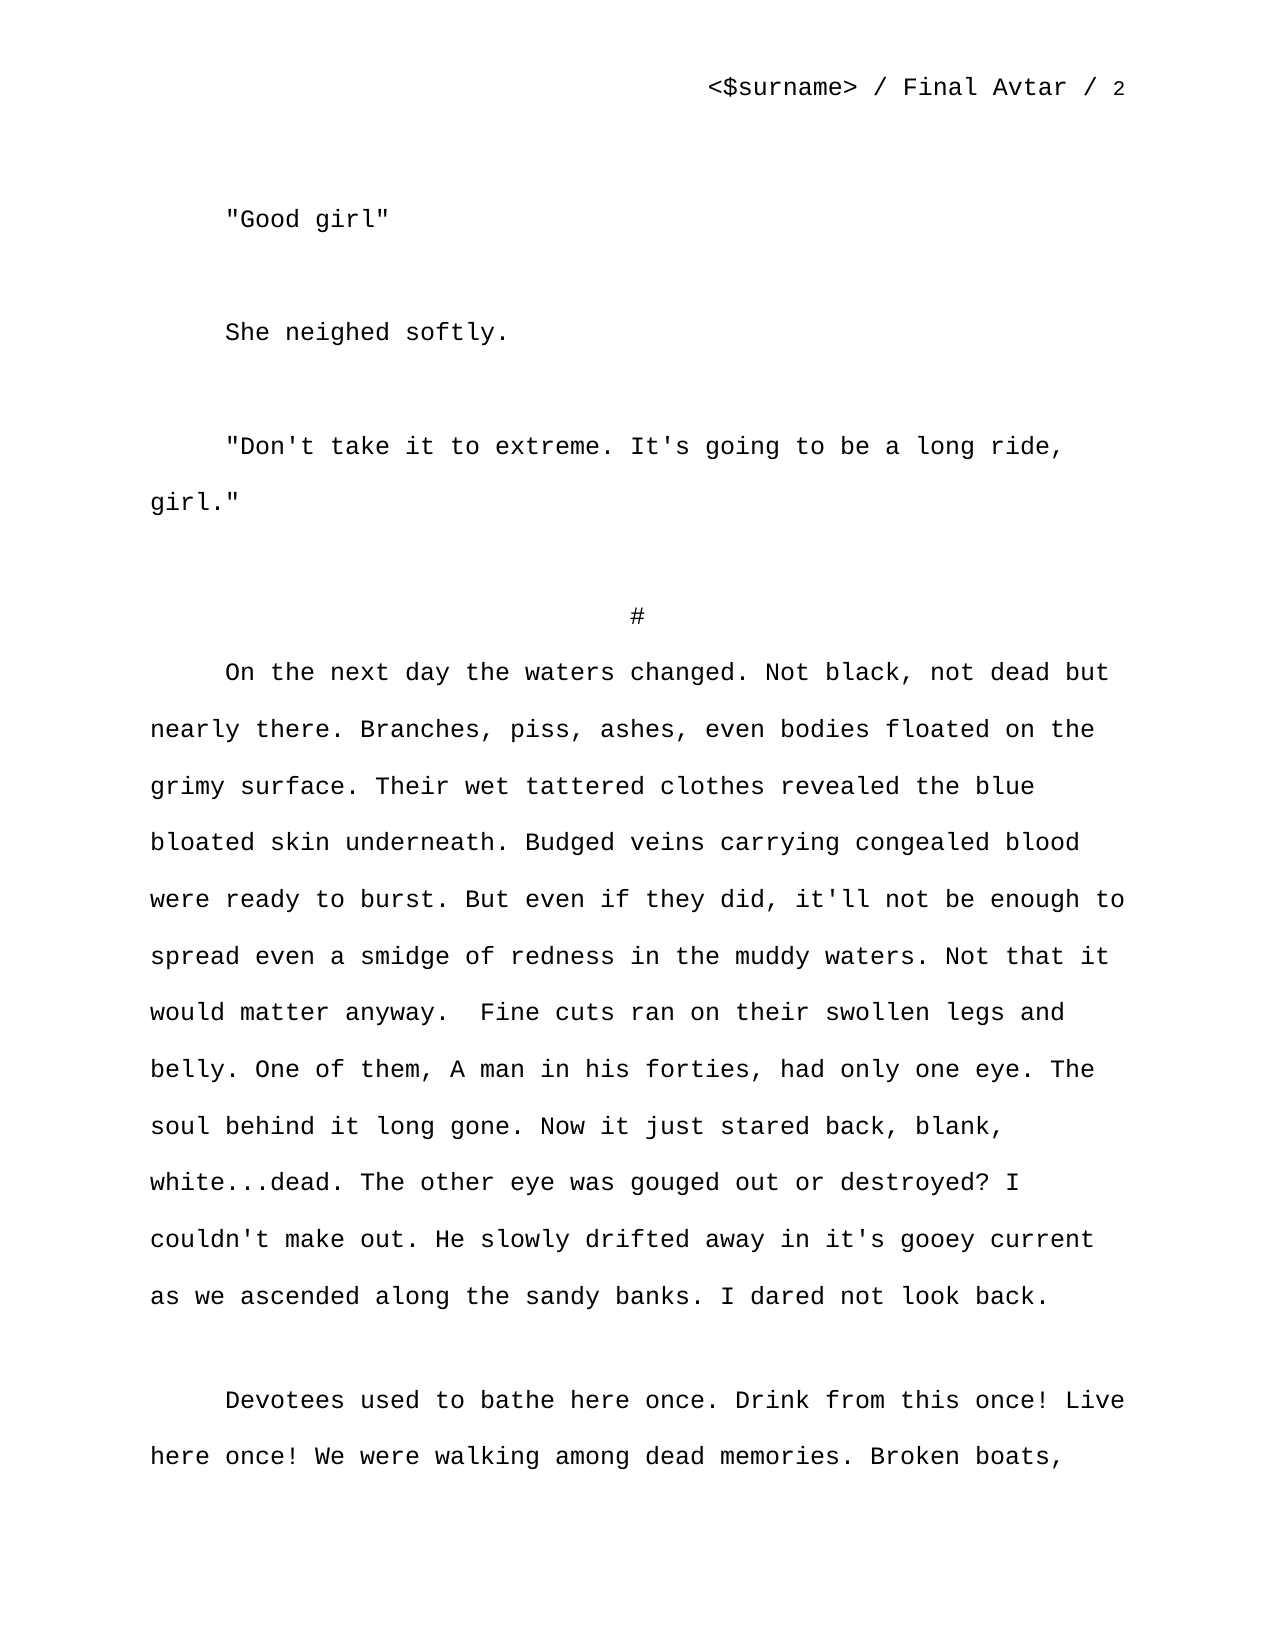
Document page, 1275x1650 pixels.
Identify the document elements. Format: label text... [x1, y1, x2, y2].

text # [150, 603, 1125, 632]
text She neighed softly. [150, 320, 1125, 348]
text "Don't take it to extreme. It's going to be a long ride, girl." [150, 433, 1125, 518]
text Devotees used to bathe here once. Drink from this once! Live here once! We were walking among dead memories. Broken boats, [150, 1387, 1125, 1472]
text "Good girl" [150, 207, 1125, 235]
text On the next day the waters changed. Not black, not dead but nearly there. Branches, piss, ashes, even bodies floated on the grimy surface. Their wet tattered clothes revealed the blue bloated skin underneath. Budged veins carrying congealed blood were ready to burst. But even if they did, it'll not be enough to spread even a smidge of redness in the muddy waters. Not that it would matter anyway. Fine cuts ran on their swollen legs and belly. One of them, A man in his forties, had only one eye. The soul behind it long gone. Now it just stared back, blank, white...dead. The other eye was gouged out or destroyed? I couldn't make out. He slowly drifted away in it's gooey current as we ascended along the sandy banks. I dared not look back. [150, 660, 1125, 1312]
